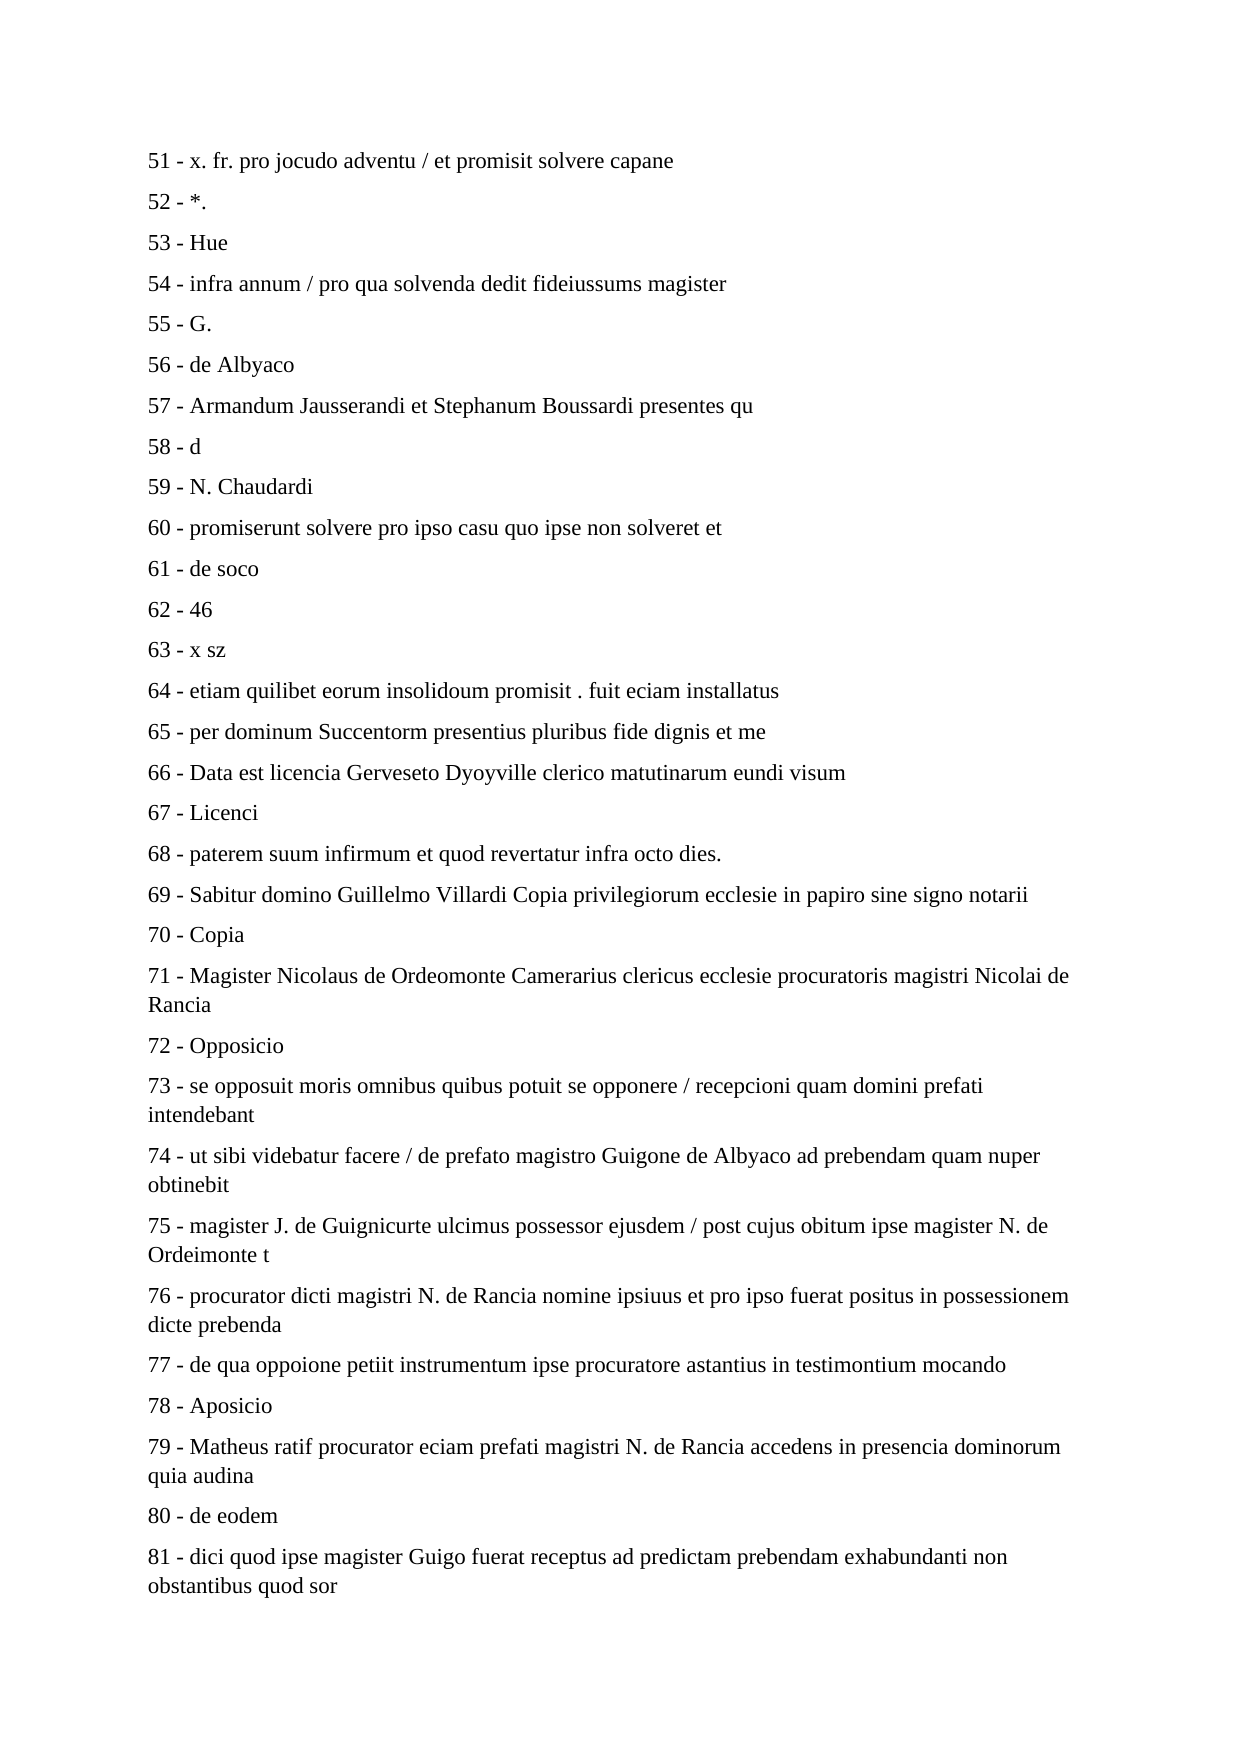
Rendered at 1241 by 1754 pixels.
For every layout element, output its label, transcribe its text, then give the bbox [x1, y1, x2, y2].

text 69 - Sabitur domino Guillelmo Villardi Copia privilegiorum ecclesie in papiro sine signo notarii [148, 881, 1093, 907]
text 55 - G. [148, 311, 1093, 337]
text 58 - d [148, 433, 1093, 459]
text 71 - Magister Nicolaus de Ordeomonte Camerarius clericus ecclesie procuratoris magistri Nicolai de Rancia [148, 962, 1093, 1017]
text 51 - x. fr. pro jocudo adventu / et promisit solvere capane [148, 148, 1093, 174]
text 64 - etiam quilibet eorum insolidoum promisit . fuit eciam installatus [148, 677, 1093, 703]
text 56 - de Albyaco [148, 351, 1093, 378]
text 74 - ut sibi videbatur facere / de prefato magistro Guigone de Albyaco ad prebendam quam nuper obtinebit [148, 1142, 1093, 1198]
text 65 - per dominum Succentorm presentius pluribus fide dignis et me [148, 718, 1093, 744]
text 67 - Licenci [148, 799, 1093, 826]
text 70 - Copia [148, 921, 1093, 948]
text 53 - Hue [148, 229, 1093, 255]
text 72 - Opposicio [148, 1032, 1093, 1058]
text 61 - de soco [148, 555, 1093, 581]
text 79 - Matheus ratif procurator eciam prefati magistri N. de Rancia accedens in presencia dominorum quia audina [148, 1433, 1093, 1488]
text 59 - N. Chaudardi [148, 473, 1093, 500]
text 60 - promiserunt solvere pro ipso casu quo ipse non solveret et [148, 514, 1093, 541]
text 78 - Aposicio [148, 1392, 1093, 1418]
text 54 - infra annum / pro qua solvenda dedit fideiussums magister [148, 270, 1093, 296]
text 73 - se opposuit moris omnibus quibus potuit se opponere / recepcioni quam domini prefati intendebant [148, 1073, 1093, 1128]
text 81 - dici quod ipse magister Guigo fuerat receptus ad predictam prebendam exhabundanti non obstantibus quod sor [148, 1543, 1093, 1598]
text 63 - x sz [148, 636, 1093, 663]
text 76 - procurator dicti magistri N. de Rancia nomine ipsiuus et pro ipso fuerat positus in possessionem dicte prebenda [148, 1282, 1093, 1337]
text 52 - *. [148, 188, 1093, 215]
text 62 - 46 [148, 596, 1093, 622]
text 66 - Data est licencia Gerveseto Dyoyville clerico matutinarum eundi visum [148, 758, 1093, 785]
text 75 - magister J. de Guignicurte ulcimus possessor ejusdem / post cujus obitum ipse magister N. de Ordeimonte t [148, 1212, 1093, 1267]
text 68 - paterem suum infirmum et quod revertatur infra octo dies. [148, 840, 1093, 866]
text 77 - de qua oppoione petiit instrumentum ipse procuratore astantius in testimontium mocando [148, 1351, 1093, 1378]
text 80 - de eodem [148, 1502, 1093, 1529]
text 57 - Armandum Jausserandi et Stephanum Boussardi presentes qu [148, 392, 1093, 418]
